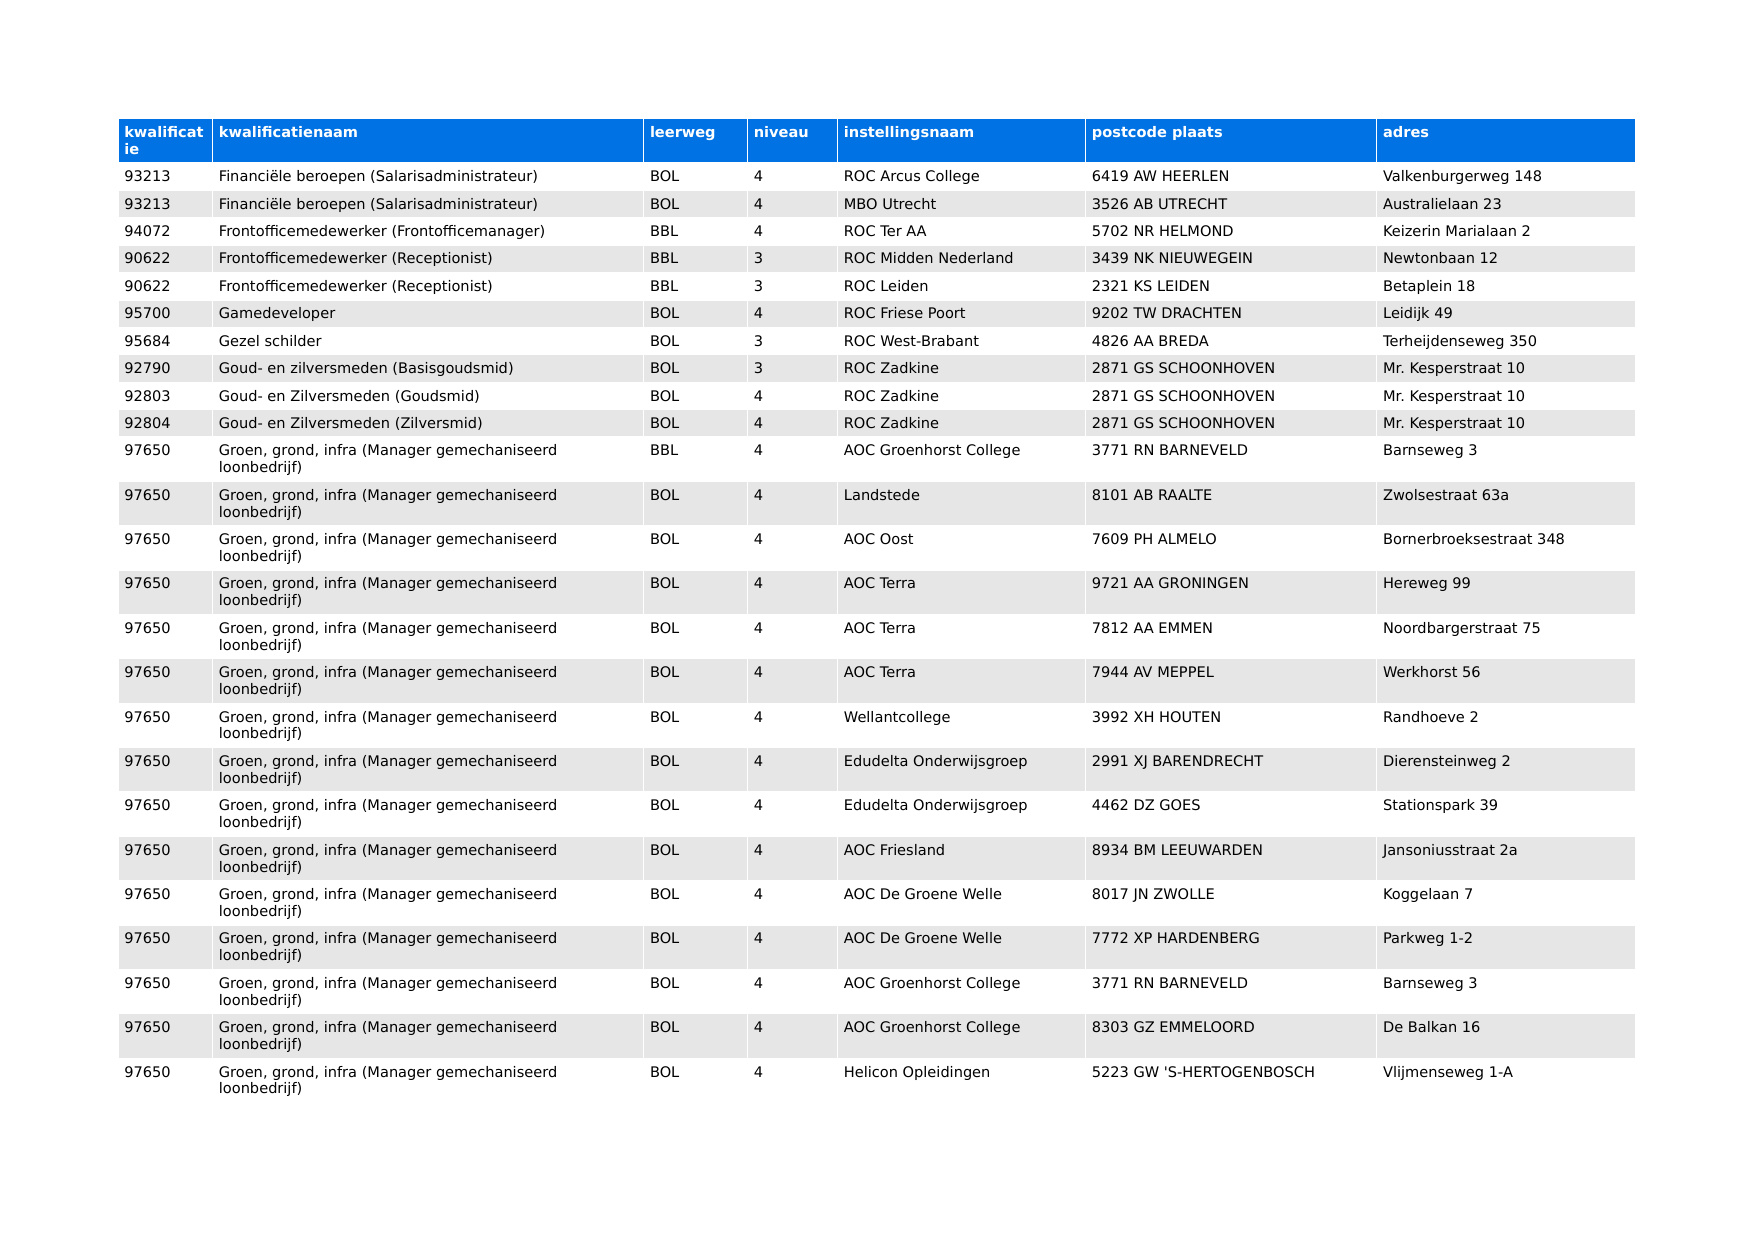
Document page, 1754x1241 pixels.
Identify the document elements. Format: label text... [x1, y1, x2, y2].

table_cell Groen, grond, infra (Manager gemechaniseerd loonbedrijf) [213, 837, 643, 880]
table_cell 3439 NK NIEUWEGEIN [1086, 246, 1376, 272]
table_cell Betaplein 18 [1377, 273, 1635, 299]
table_cell Leidijk 49 [1377, 301, 1635, 327]
table_cell 97650 [119, 926, 212, 969]
table_cell 97650 [119, 438, 212, 481]
table_cell Newtonbaan 12 [1377, 246, 1635, 272]
table_cell AOC Groenhorst College [838, 1014, 1085, 1058]
table_cell BOL [644, 659, 747, 703]
table_cell Goud- en Zilversmeden (Goudsmid) [213, 383, 643, 409]
table_cell 4 [748, 837, 837, 880]
table_cell BOL [644, 926, 747, 969]
table_cell Mr. Kesperstraat 10 [1377, 383, 1635, 409]
table_cell 4 [748, 164, 837, 190]
table_cell 3 [748, 246, 837, 272]
table_cell 2871 GS SCHOONHOVEN [1086, 355, 1376, 382]
table_cell BOL [644, 793, 747, 836]
table_header instellingsnaam [838, 119, 1085, 162]
table_cell AOC Oost [838, 526, 1085, 569]
table_header adres [1377, 119, 1635, 162]
table_cell 2871 GS SCHOONHOVEN [1086, 383, 1376, 409]
table_cell Gamedeveloper [213, 301, 643, 327]
table_cell Groen, grond, infra (Manager gemechaniseerd loonbedrijf) [213, 438, 643, 481]
table_cell 97650 [119, 1014, 212, 1058]
table_cell BOL [644, 615, 747, 658]
table_cell AOC De Groene Welle [838, 926, 1085, 969]
table_cell 3 [748, 328, 837, 354]
table_cell 97650 [119, 1059, 212, 1102]
table_cell Keizerin Marialaan 2 [1377, 218, 1635, 245]
table_cell ROC Zadkine [838, 355, 1085, 382]
table_cell Barnseweg 3 [1377, 438, 1635, 481]
table_cell BOL [644, 571, 747, 614]
table_cell BOL [644, 301, 747, 327]
table_cell 95700 [119, 301, 212, 327]
table_cell 97650 [119, 615, 212, 658]
table_cell 97650 [119, 571, 212, 614]
table_cell AOC Terra [838, 571, 1085, 614]
table_cell ROC Zadkine [838, 383, 1085, 409]
table_cell Edudelta Onderwijsgroep [838, 748, 1085, 791]
table_cell 4 [748, 410, 837, 436]
table_cell 4 [748, 1014, 837, 1058]
table_cell 4 [748, 482, 837, 525]
table_cell AOC Groenhorst College [838, 970, 1085, 1013]
table_cell Gezel schilder [213, 328, 643, 354]
table_cell 4 [748, 615, 837, 658]
table_cell Groen, grond, infra (Manager gemechaniseerd loonbedrijf) [213, 926, 643, 969]
table_cell 9721 AA GRONINGEN [1086, 571, 1376, 614]
table_cell Dierensteinweg 2 [1377, 748, 1635, 791]
table_cell 92803 [119, 383, 212, 409]
table_cell 97650 [119, 793, 212, 836]
table_cell Werkhorst 56 [1377, 659, 1635, 703]
table_cell AOC Friesland [838, 837, 1085, 880]
table_cell ROC Leiden [838, 273, 1085, 299]
table_cell BOL [644, 881, 747, 924]
table_cell 4 [748, 191, 837, 217]
table_cell Groen, grond, infra (Manager gemechaniseerd loonbedrijf) [213, 659, 643, 703]
table_cell Goud- en Zilversmeden (Zilversmid) [213, 410, 643, 436]
table_cell Groen, grond, infra (Manager gemechaniseerd loonbedrijf) [213, 615, 643, 658]
table_cell 4 [748, 881, 837, 924]
table_cell BOL [644, 328, 747, 354]
table_cell ROC Midden Nederland [838, 246, 1085, 272]
table_cell 2871 GS SCHOONHOVEN [1086, 410, 1376, 436]
table_cell 4 [748, 704, 837, 747]
table_cell 8017 JN ZWOLLE [1086, 881, 1376, 924]
table_cell Groen, grond, infra (Manager gemechaniseerd loonbedrijf) [213, 704, 643, 747]
table_cell AOC Terra [838, 615, 1085, 658]
table_cell Noordbargerstraat 75 [1377, 615, 1635, 658]
table_cell 92790 [119, 355, 212, 382]
table_cell 97650 [119, 970, 212, 1013]
table_cell 3 [748, 273, 837, 299]
table_cell Groen, grond, infra (Manager gemechaniseerd loonbedrijf) [213, 1059, 643, 1102]
table_cell Hereweg 99 [1377, 571, 1635, 614]
table_cell 7772 XP HARDENBERG [1086, 926, 1376, 969]
table_cell 97650 [119, 881, 212, 924]
table_cell AOC Terra [838, 659, 1085, 703]
table_cell Valkenburgerweg 148 [1377, 164, 1635, 190]
table_cell Edudelta Onderwijsgroep [838, 793, 1085, 836]
table_cell 4 [748, 383, 837, 409]
table_header postcode plaats [1086, 119, 1376, 162]
table_cell 90622 [119, 273, 212, 299]
table_cell 2991 XJ BARENDRECHT [1086, 748, 1376, 791]
table_cell BOL [644, 482, 747, 525]
table_cell Groen, grond, infra (Manager gemechaniseerd loonbedrijf) [213, 571, 643, 614]
table_cell 5223 GW 'S-HERTOGENBOSCH [1086, 1059, 1376, 1102]
table_cell Wellantcollege [838, 704, 1085, 747]
table_header kwalificatie [119, 119, 212, 162]
table_cell BOL [644, 970, 747, 1013]
table_cell Frontofficemedewerker (Receptionist) [213, 273, 643, 299]
table_cell BOL [644, 837, 747, 880]
table_cell ROC West-Brabant [838, 328, 1085, 354]
table_cell Parkweg 1-2 [1377, 926, 1635, 969]
table_cell Bornerbroeksestraat 348 [1377, 526, 1635, 569]
table_cell Australielaan 23 [1377, 191, 1635, 217]
table_cell BBL [644, 438, 747, 481]
table_cell 3992 XH HOUTEN [1086, 704, 1376, 747]
table_cell Groen, grond, infra (Manager gemechaniseerd loonbedrijf) [213, 881, 643, 924]
table_cell MBO Utrecht [838, 191, 1085, 217]
table_cell Jansoniusstraat 2a [1377, 837, 1635, 880]
table_cell 4 [748, 301, 837, 327]
table_cell 93213 [119, 164, 212, 190]
table_cell 97650 [119, 482, 212, 525]
table_cell Landstede [838, 482, 1085, 525]
table_cell 4 [748, 748, 837, 791]
table_cell 3526 AB UTRECHT [1086, 191, 1376, 217]
table_cell BOL [644, 1059, 747, 1102]
table_cell 97650 [119, 748, 212, 791]
table_cell Zwolsestraat 63a [1377, 482, 1635, 525]
table_cell 94072 [119, 218, 212, 245]
table_cell 9202 TW DRACHTEN [1086, 301, 1376, 327]
table_cell BOL [644, 526, 747, 569]
table_cell 97650 [119, 659, 212, 703]
table_cell BBL [644, 273, 747, 299]
table_cell 4 [748, 970, 837, 1013]
table_cell 8934 BM LEEUWARDEN [1086, 837, 1376, 880]
table_cell Terheijdenseweg 350 [1377, 328, 1635, 354]
table_cell 6419 AW HEERLEN [1086, 164, 1376, 190]
table_cell BOL [644, 1014, 747, 1058]
table_cell AOC De Groene Welle [838, 881, 1085, 924]
table_cell 4 [748, 438, 837, 481]
table_cell ROC Friese Poort [838, 301, 1085, 327]
table_cell 3771 RN BARNEVELD [1086, 970, 1376, 1013]
table_cell Mr. Kesperstraat 10 [1377, 355, 1635, 382]
table_cell 4 [748, 571, 837, 614]
table_cell 3 [748, 355, 837, 382]
table_cell Mr. Kesperstraat 10 [1377, 410, 1635, 436]
table_cell BOL [644, 383, 747, 409]
table_cell 5702 NR HELMOND [1086, 218, 1376, 245]
table_cell Financiële beroepen (Salarisadministrateur) [213, 164, 643, 190]
table_cell 90622 [119, 246, 212, 272]
table_cell Frontofficemedewerker (Frontofficemanager) [213, 218, 643, 245]
table_cell 7609 PH ALMELO [1086, 526, 1376, 569]
table_cell BOL [644, 355, 747, 382]
table_cell BOL [644, 164, 747, 190]
table_cell 4 [748, 218, 837, 245]
table_cell 4 [748, 526, 837, 569]
table_cell Helicon Opleidingen [838, 1059, 1085, 1102]
table_cell Vlijmenseweg 1-A [1377, 1059, 1635, 1102]
table_cell BBL [644, 218, 747, 245]
table_cell 4826 AA BREDA [1086, 328, 1376, 354]
table_cell Groen, grond, infra (Manager gemechaniseerd loonbedrijf) [213, 748, 643, 791]
table_cell 97650 [119, 526, 212, 569]
table_cell De Balkan 16 [1377, 1014, 1635, 1058]
table_cell BOL [644, 410, 747, 436]
table_cell Randhoeve 2 [1377, 704, 1635, 747]
table_cell ROC Arcus College [838, 164, 1085, 190]
table_cell Groen, grond, infra (Manager gemechaniseerd loonbedrijf) [213, 793, 643, 836]
table_cell 92804 [119, 410, 212, 436]
table_cell 95684 [119, 328, 212, 354]
table_cell 7812 AA EMMEN [1086, 615, 1376, 658]
table_cell 4 [748, 793, 837, 836]
table_header leerweg [644, 119, 747, 162]
table_cell Barnseweg 3 [1377, 970, 1635, 1013]
table_cell 97650 [119, 837, 212, 880]
table_header kwalificatienaam [213, 119, 643, 162]
table_cell AOC Groenhorst College [838, 438, 1085, 481]
table_cell 97650 [119, 704, 212, 747]
table_cell Goud- en zilversmeden (Basisgoudsmid) [213, 355, 643, 382]
table_header niveau [748, 119, 837, 162]
table_cell 4462 DZ GOES [1086, 793, 1376, 836]
table_cell Koggelaan 7 [1377, 881, 1635, 924]
table_cell Groen, grond, infra (Manager gemechaniseerd loonbedrijf) [213, 970, 643, 1013]
table_cell BOL [644, 748, 747, 791]
table_cell BOL [644, 704, 747, 747]
table_cell BOL [644, 191, 747, 217]
table_cell 2321 KS LEIDEN [1086, 273, 1376, 299]
table_cell 93213 [119, 191, 212, 217]
table_cell 4 [748, 1059, 837, 1102]
table_cell ROC Zadkine [838, 410, 1085, 436]
table_cell BBL [644, 246, 747, 272]
table_cell Groen, grond, infra (Manager gemechaniseerd loonbedrijf) [213, 1014, 643, 1058]
table_cell 8101 AB RAALTE [1086, 482, 1376, 525]
table_cell Groen, grond, infra (Manager gemechaniseerd loonbedrijf) [213, 482, 643, 525]
table_cell 7944 AV MEPPEL [1086, 659, 1376, 703]
table_cell 3771 RN BARNEVELD [1086, 438, 1376, 481]
table_cell ROC Ter AA [838, 218, 1085, 245]
table_cell Financiële beroepen (Salarisadministrateur) [213, 191, 643, 217]
table_cell Groen, grond, infra (Manager gemechaniseerd loonbedrijf) [213, 526, 643, 569]
table_cell Stationspark 39 [1377, 793, 1635, 836]
table_cell 8303 GZ EMMELOORD [1086, 1014, 1376, 1058]
table_cell Frontofficemedewerker (Receptionist) [213, 246, 643, 272]
table_cell 4 [748, 926, 837, 969]
table_cell 4 [748, 659, 837, 703]
